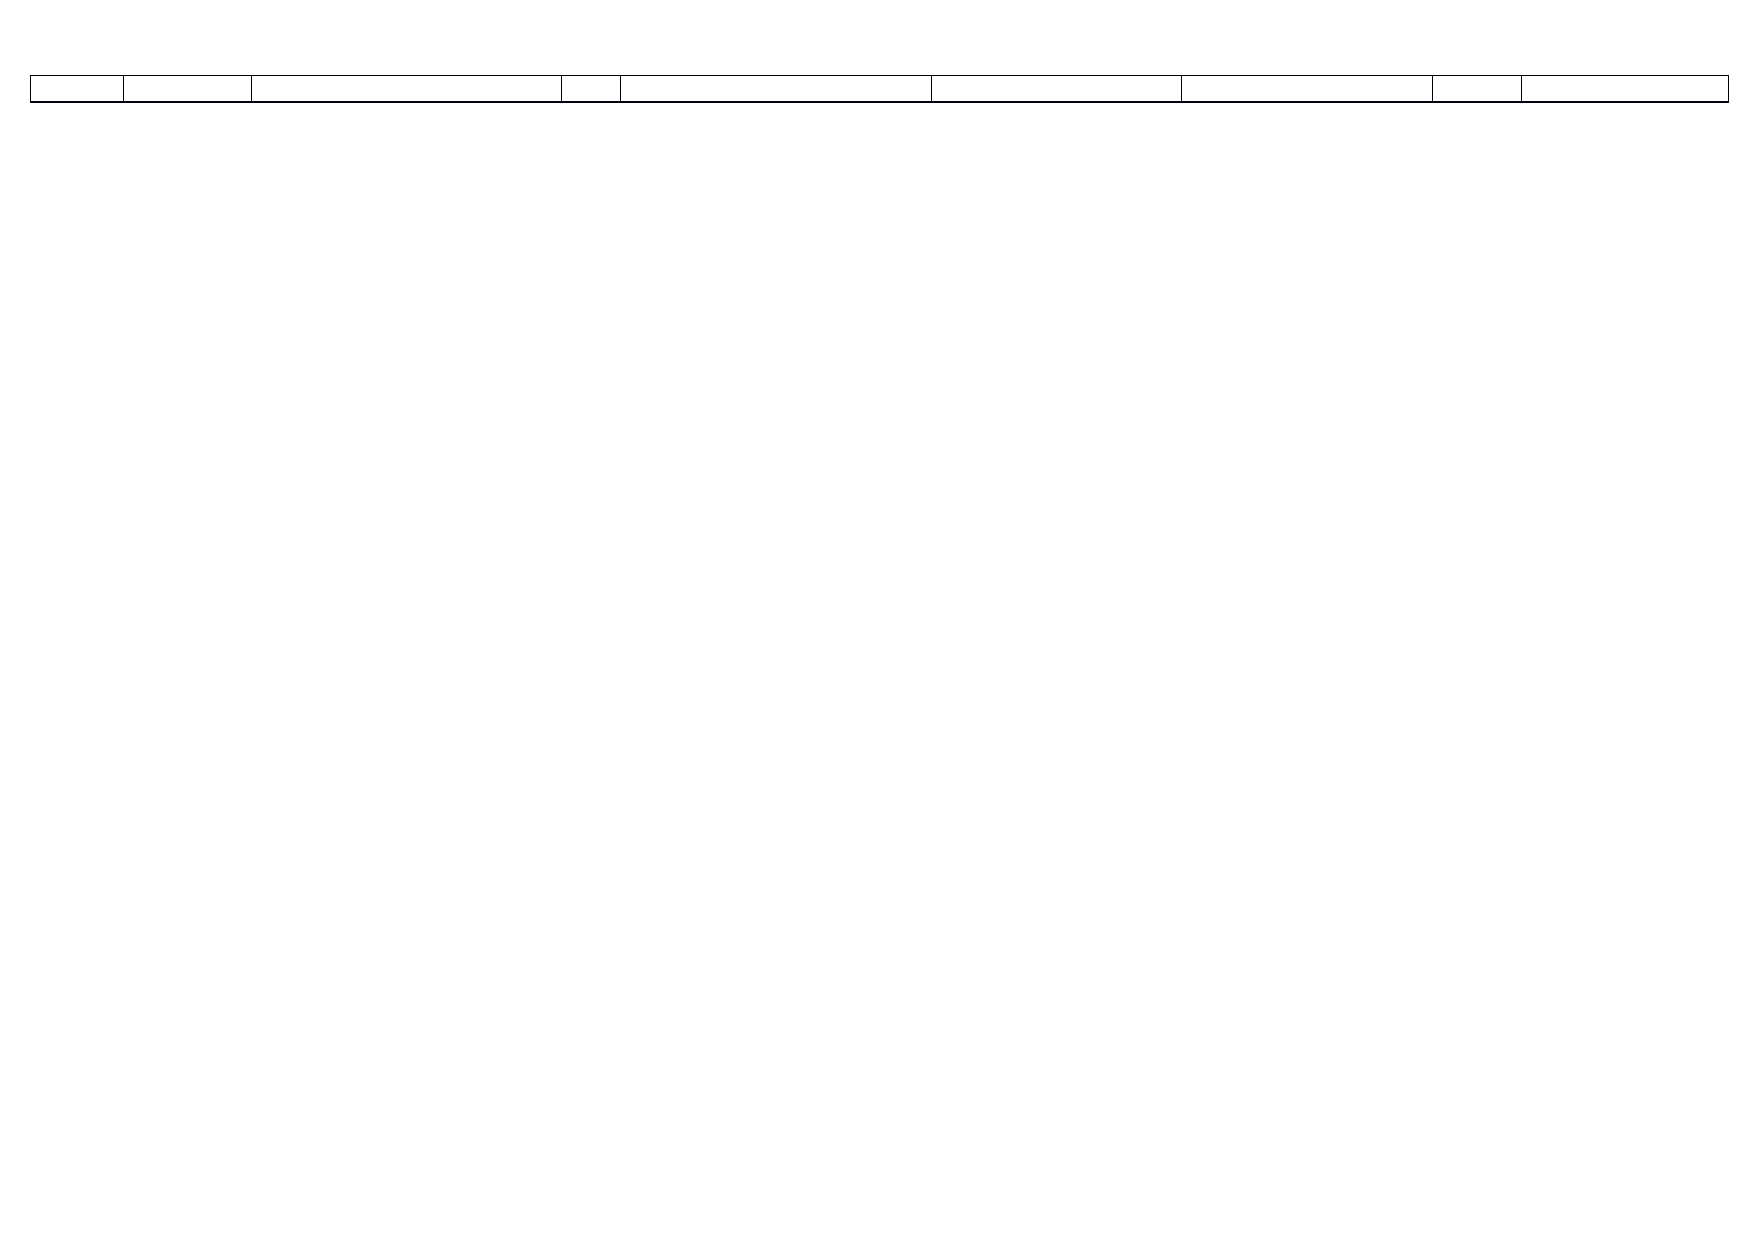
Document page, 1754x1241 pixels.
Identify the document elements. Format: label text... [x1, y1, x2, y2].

table_cell [1522, 76, 1728, 101]
table_cell Given: When: Then: Prerequisite: Test Data: Mode = single/routine Duration = variable Pose = NA Response to 1st prompt = YES Response to 2nd prompt = NA [252, 76, 561, 101]
table_cell 7.3 [31, 76, 123, 101]
table_cell UI – routine starts when already in single mode [124, 76, 251, 101]
table_cell [562, 76, 620, 101]
table_cell [621, 76, 931, 101]
table_cell [1182, 76, 1432, 101]
table_cell [1433, 76, 1521, 101]
table_cell [932, 76, 1181, 101]
